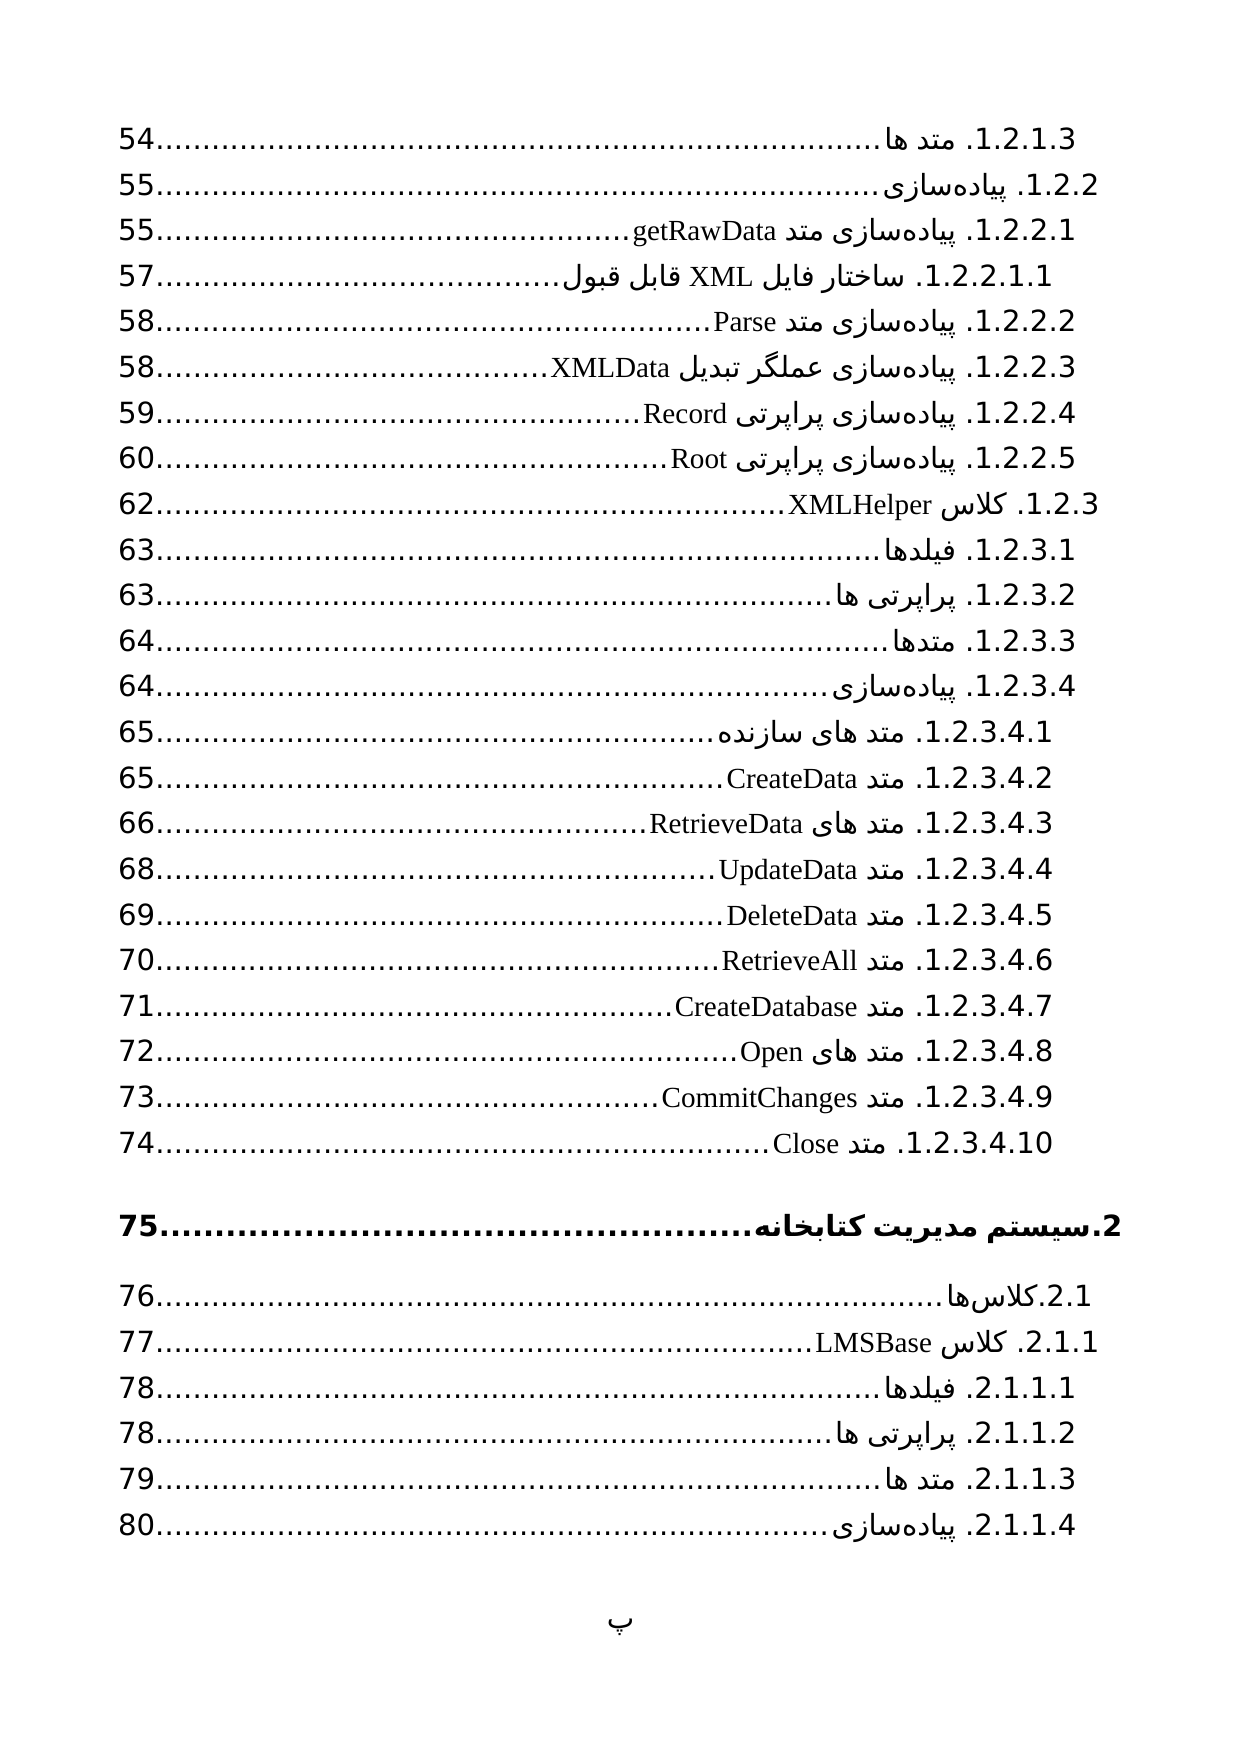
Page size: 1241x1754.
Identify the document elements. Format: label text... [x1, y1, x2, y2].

text 1.2.3.4.3. متد های RetrieveData 66 [118, 802, 1054, 842]
text 1.2.2. پیاده‌سازی 55 [118, 164, 1099, 203]
text 1.2.3.4.6. متد RetrieveAll 70 [118, 939, 1054, 979]
text 1.2.3.4.7. متد CreateDatabase 71 [118, 985, 1054, 1025]
text 2.1.1.3. متد ها 79 [118, 1458, 1077, 1498]
text 2.1.1.4. پیاده‌سازی 80 [118, 1504, 1077, 1543]
text 1.2.3.4.2. متد CreateData 65 [118, 757, 1054, 797]
text 1.2.3.4.10. متد Close 74 [118, 1122, 1054, 1162]
text 1.2.3.2. پراپرتی ها 63 [118, 574, 1077, 614]
text 1.2.3.4.5. متد DeleteData 69 [118, 894, 1054, 933]
text 1.2.2.4. پیاده‌سازی پراپرتی Record 59 [118, 392, 1077, 432]
text 1.2.3. کلاس XMLHelper 62 [118, 483, 1099, 523]
text 2.1.1.1. فیلدها 78 [118, 1367, 1077, 1407]
text 1.2.3.3. متدها 64 [118, 620, 1077, 660]
text 1.2.1.3. متد ها 54 [118, 118, 1077, 158]
text 1.2.3.4.1. متد های سازنده 65 [118, 711, 1054, 751]
text 1.2.2.3. پیاده‌سازی عملگر تبدیل XMLData 58 [118, 346, 1077, 386]
text 1.2.3.4.4. متد UpdateData 68 [118, 848, 1054, 888]
text 1.2.3.1. فیلدها 63 [118, 529, 1077, 568]
text 2.1.1.2. پراپرتی ها 78 [118, 1412, 1077, 1452]
text 2.1.کلاس‌ها 76 [118, 1276, 1093, 1315]
text 2.سیستم مدیریت کتابخانه 75 [118, 1205, 1122, 1245]
text 1.2.2.2. پیاده‌سازی متد Parse 58 [118, 301, 1077, 340]
text 1.2.3.4. پیاده‌سازی 64 [118, 666, 1077, 705]
text 1.2.2.5. پیاده‌سازی پراپرتی Root 60 [118, 437, 1077, 477]
text 2.1.1. کلاس LMSBase 77 [118, 1321, 1099, 1361]
text 1.2.2.1.1. ساختار فایل XML قابل قبول 57 [118, 255, 1054, 295]
text 1.2.3.4.8. متد های Open 72 [118, 1031, 1054, 1070]
text 1.2.2.1. پیاده‌سازی متد getRawData 55 [118, 209, 1077, 249]
text 1.2.3.4.9. متد CommitChanges 73 [118, 1076, 1054, 1116]
